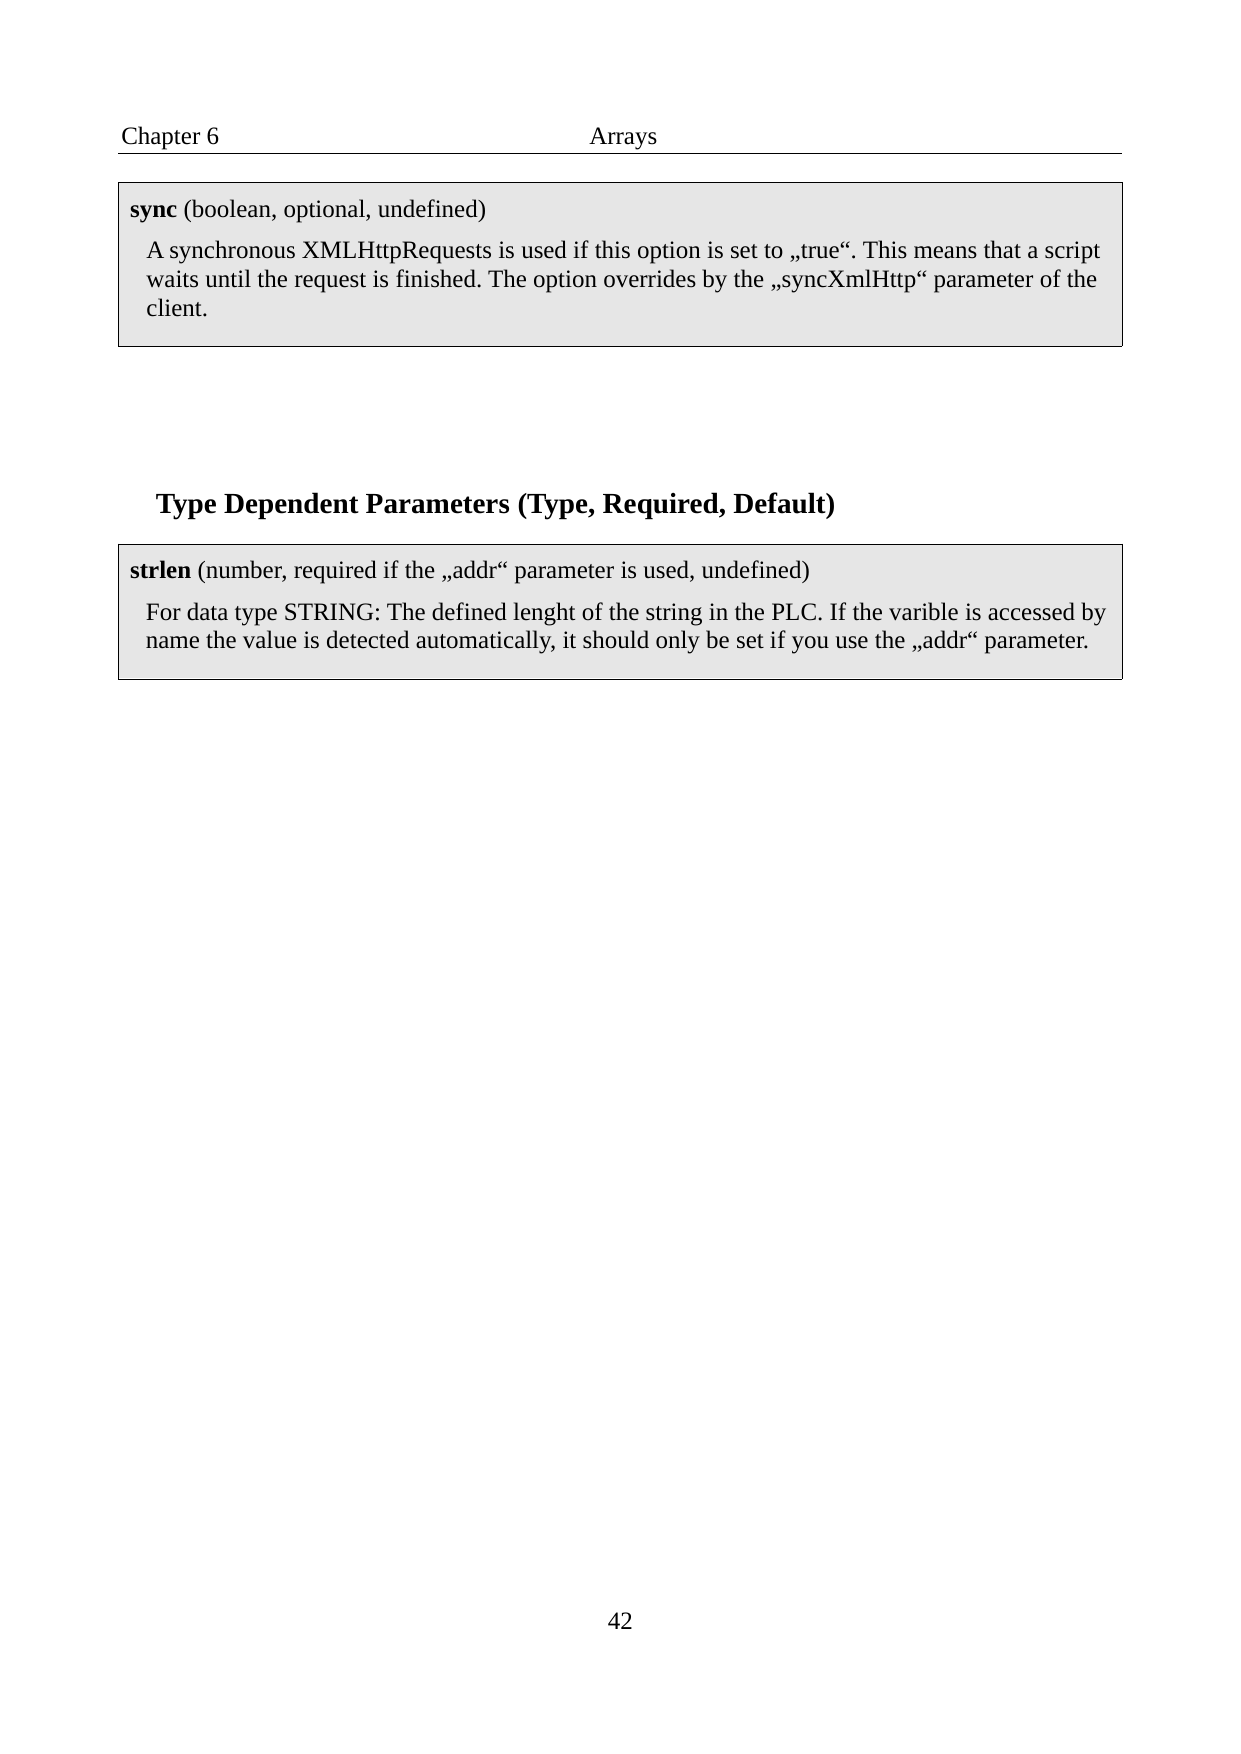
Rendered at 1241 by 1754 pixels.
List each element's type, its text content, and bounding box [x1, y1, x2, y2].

subtitle Type Dependent Parameters (Type, Required, Default) [156, 486, 1122, 519]
table_header strlen (number, required if the „addr“ parameter is used, undefined) For data type STRING: The defined lenght of the string in the PLC. If the varible is accessed by name the value is detected automatically, it should only be set if you use the „addr“ parameter. [119, 545, 1122, 678]
table_header sync (boolean, optional, undefined) A synchronous XMLHttpRequests is used if this option is set to „true“. This means that a script waits until the request is finished. The option overrides by the „syncXmlHttp“ parameter of the client. [119, 183, 1122, 346]
